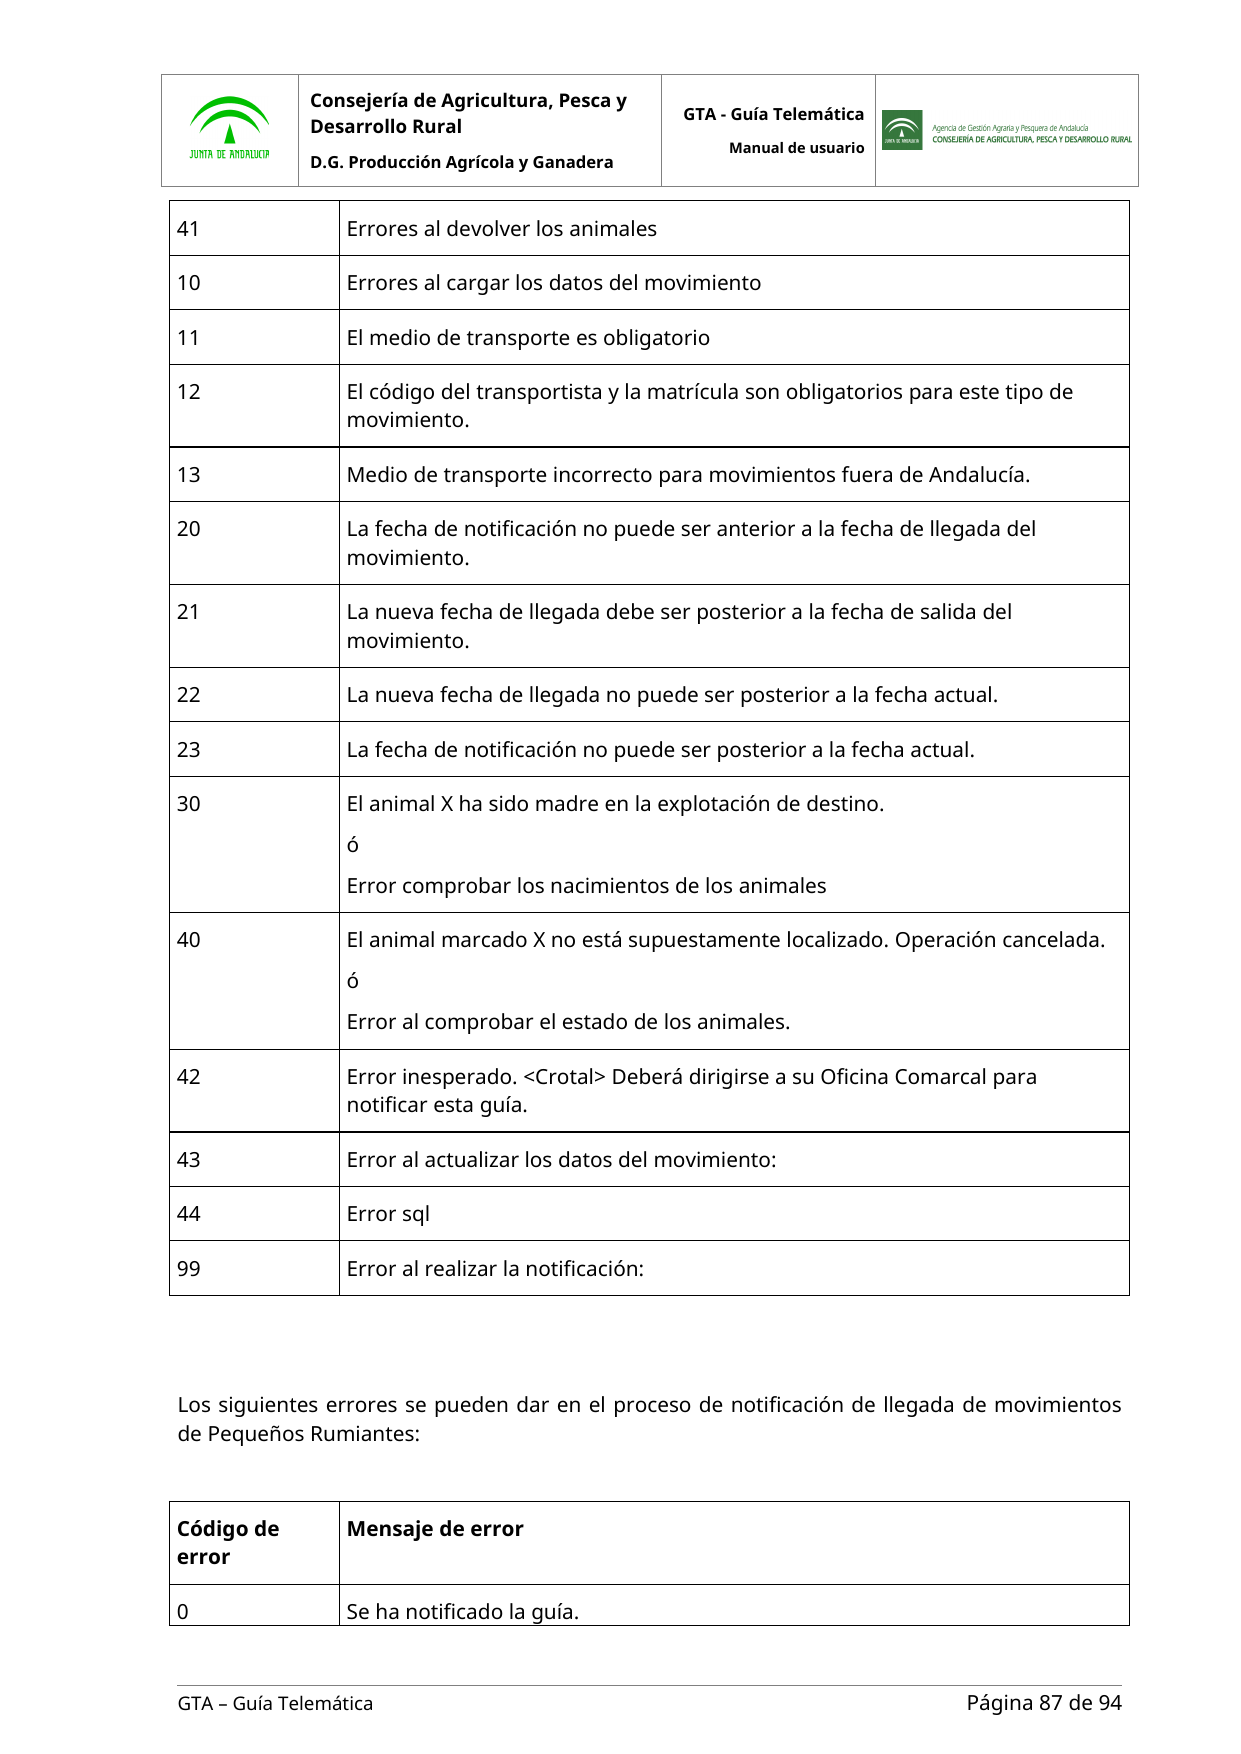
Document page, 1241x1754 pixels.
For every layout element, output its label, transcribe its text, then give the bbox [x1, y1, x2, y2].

table_cell 23 [170, 722, 339, 776]
table_cell Errores al cargar los datos del movimiento [340, 256, 1129, 309]
table_cell La fecha de notificación no puede ser posterior a la fecha actual. [340, 722, 1129, 776]
table_cell 43 [170, 1133, 339, 1186]
table_cell Error al realizar la notificación: [340, 1241, 1129, 1295]
table_cell Medio de transporte incorrecto para movimientos fuera de Andalucía. [340, 448, 1129, 501]
table_cell 99 [170, 1241, 339, 1295]
table_cell La fecha de notificación no puede ser anterior a la fecha de llegada del movimiento. [340, 502, 1129, 584]
table_cell La nueva fecha de llegada debe ser posterior a la fecha de salida del movimiento. [340, 585, 1129, 667]
table_cell 30 [170, 777, 339, 912]
picture [882, 110, 1132, 150]
table_cell Errores al devolver los animales [340, 201, 1129, 254]
table_cell 0 [170, 1585, 339, 1625]
table_cell 22 [170, 668, 339, 721]
table_cell 42 [170, 1050, 339, 1131]
table_cell 11 [170, 310, 339, 363]
table_cell 40 [170, 913, 339, 1048]
table_cell 21 [170, 585, 339, 667]
table_header Mensaje de error [340, 1502, 1129, 1583]
table_header Código de error [170, 1502, 339, 1583]
table_cell El código del transportista y la matrícula son obligatorios para este tipo de movimiento. [340, 365, 1129, 446]
table_cell Error sql [340, 1187, 1129, 1240]
table_cell Error inesperado. <Crotal> Deberá dirigirse a su Oficina Comarcal para notificar esta guía. [340, 1050, 1129, 1131]
table_cell 20 [170, 502, 339, 584]
picture [189, 96, 269, 159]
table_cell 41 [170, 201, 339, 254]
table_cell 10 [170, 256, 339, 309]
table_cell 44 [170, 1187, 339, 1240]
table_cell 13 [170, 448, 339, 501]
table_cell El animal X ha sido madre en la explotación de destino. ó Error comprobar los nacimientos de los animales [340, 777, 1129, 912]
table_cell Error al actualizar los datos del movimiento: [340, 1133, 1129, 1186]
table_cell Se ha notificado la guía. [340, 1585, 1129, 1625]
text Los siguientes errores se pueden dar en el proceso de notificación de llegada de movimientos de Pequeños Rumiantes: [177, 1390, 1122, 1447]
table_cell El medio de transporte es obligatorio [340, 310, 1129, 363]
table_cell 12 [170, 365, 339, 446]
table_cell El animal marcado X no está supuestamente localizado. Operación cancelada. ó Error al comprobar el estado de los animales. [340, 913, 1129, 1048]
table_cell La nueva fecha de llegada no puede ser posterior a la fecha actual. [340, 668, 1129, 721]
